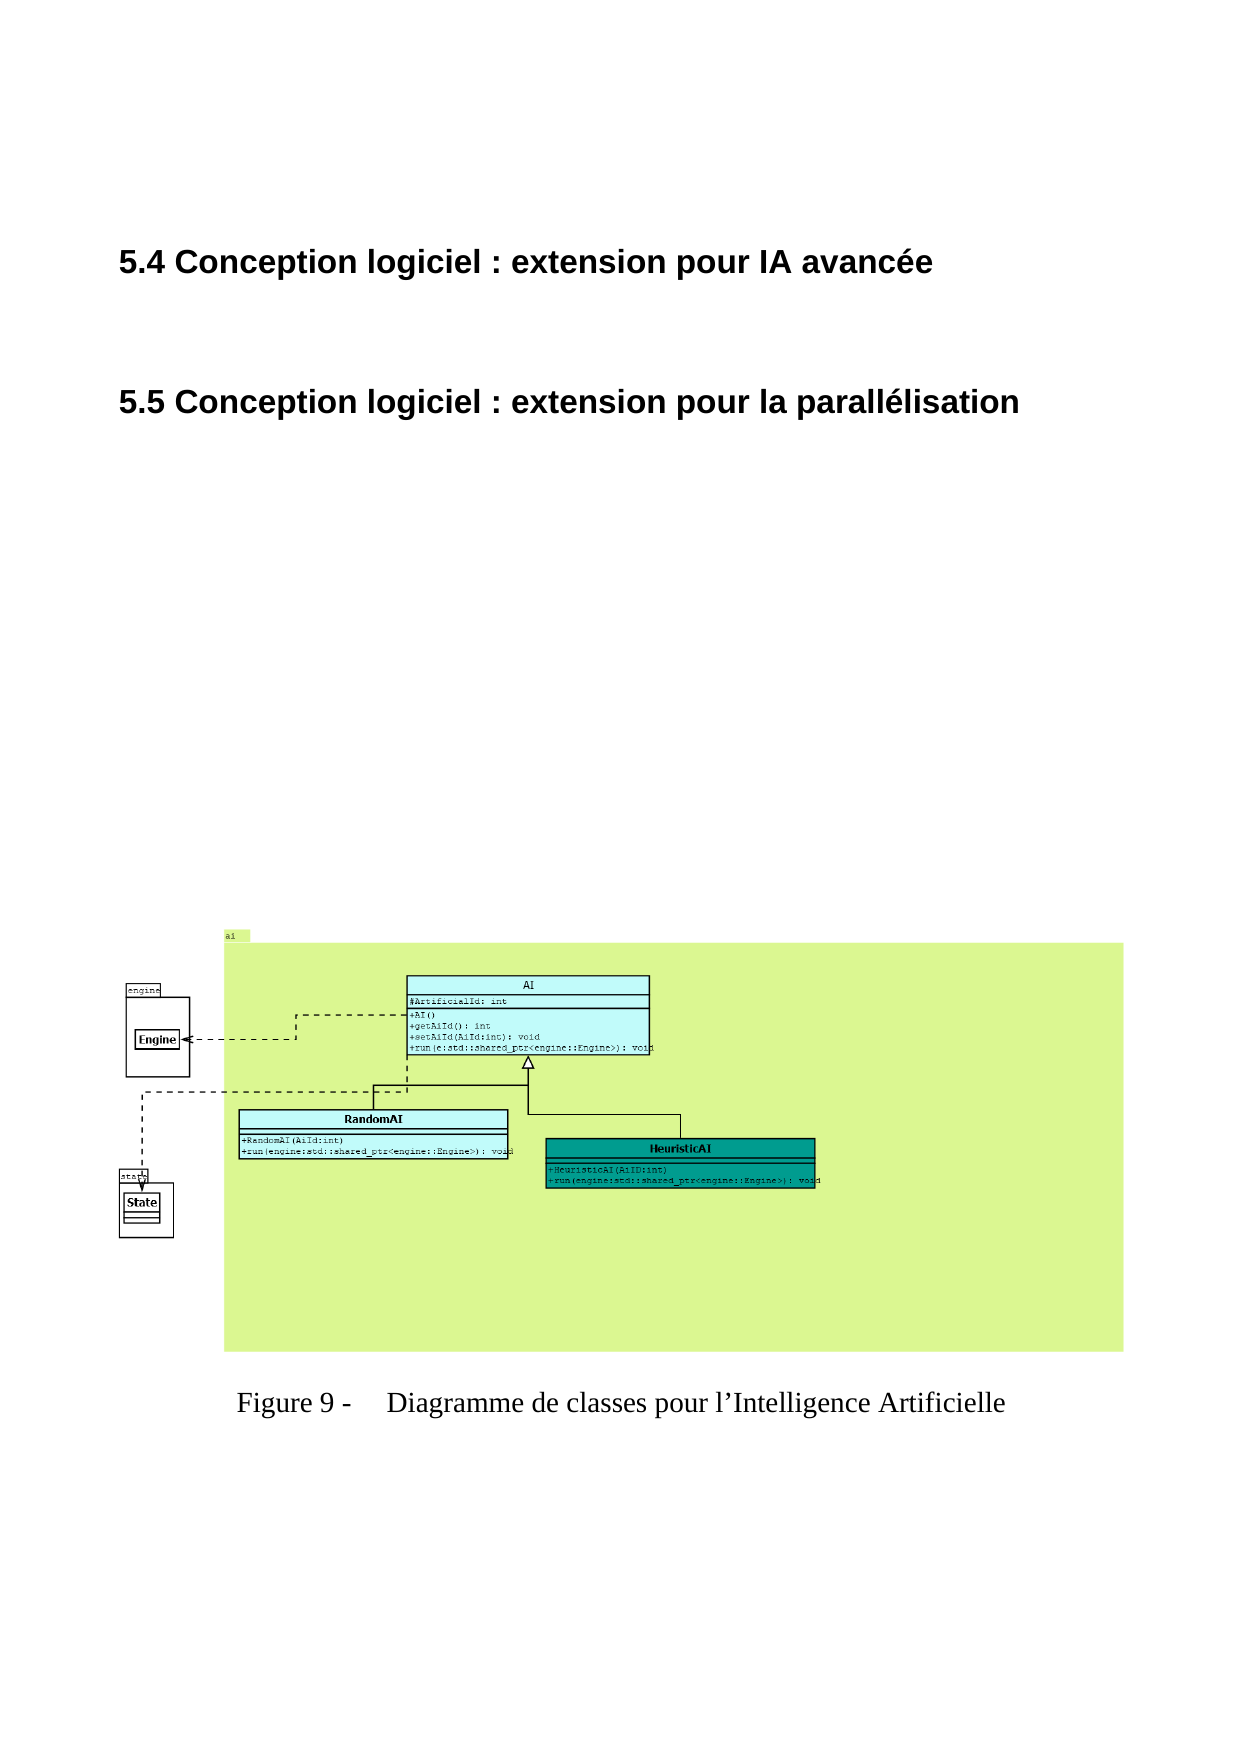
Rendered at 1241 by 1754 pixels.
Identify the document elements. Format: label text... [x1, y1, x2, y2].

text 5.5 Conception logiciel : extension pour la parallélisation [119, 383, 1123, 421]
text 5.4 Conception logiciel : extension pour IA avancée [119, 242, 1123, 280]
picture [118, 928, 1124, 1352]
text Figure 9 - Diagramme de classes pour l’Intelligence Artificielle [119, 1385, 1123, 1419]
